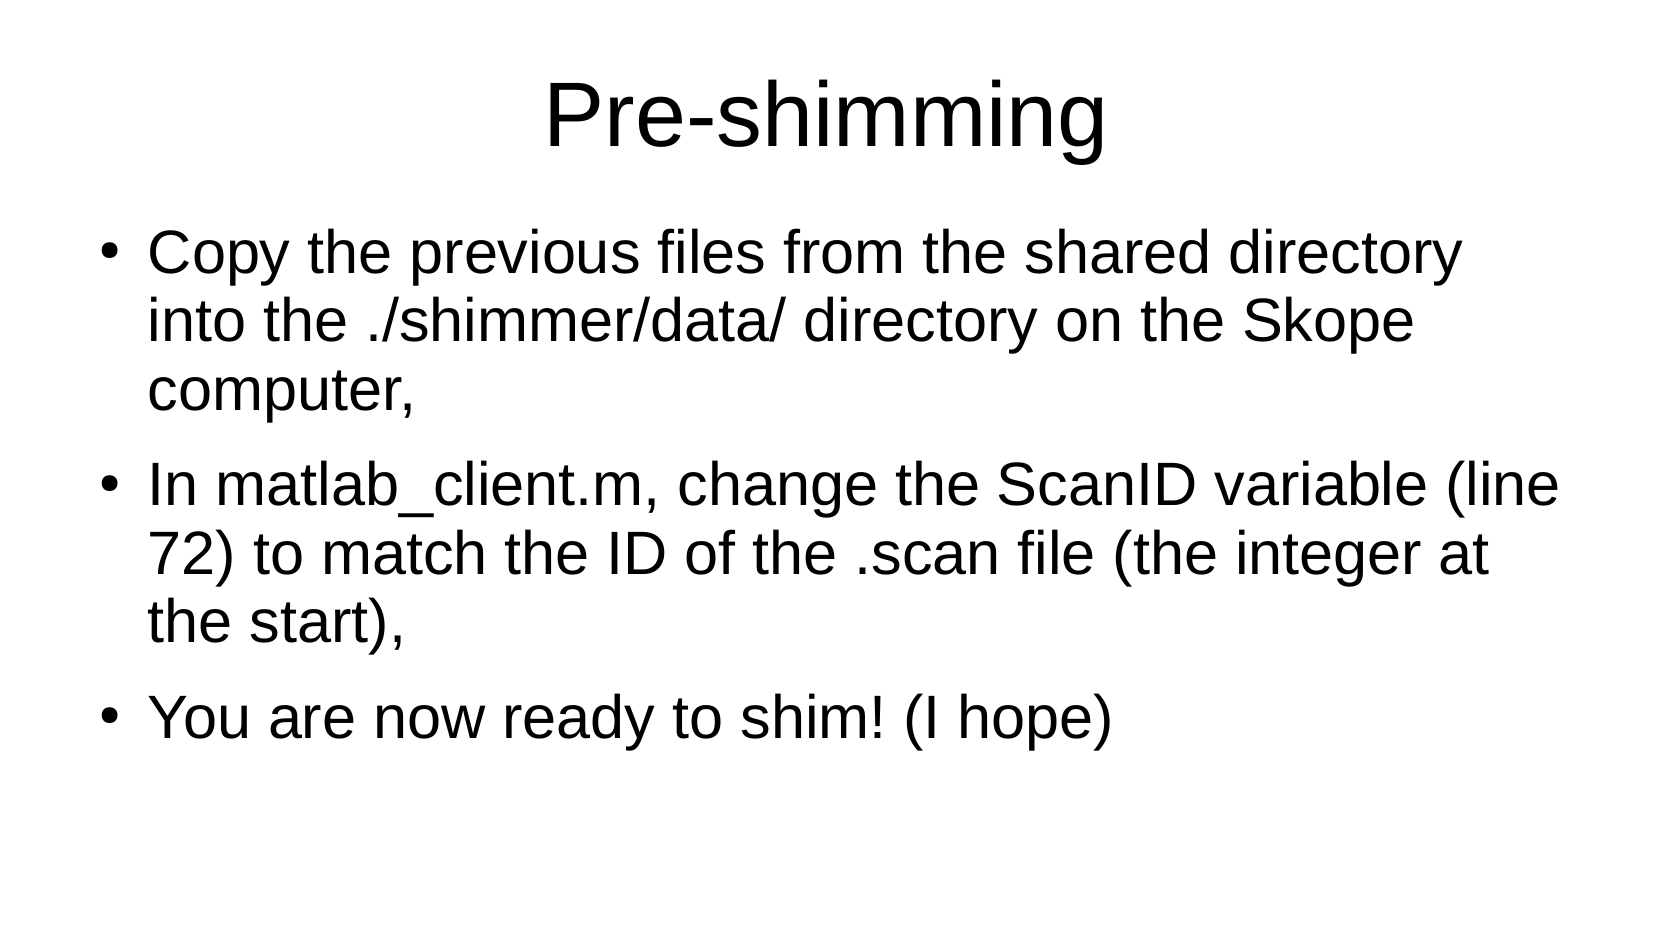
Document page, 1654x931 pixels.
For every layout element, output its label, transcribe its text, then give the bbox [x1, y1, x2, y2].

title Pre-shimming [82, 37, 1571, 193]
list Copy the previous files from the shared directory into the ./shimmer/data/ directory on the Skope computer, In matlab_client.m, change the ScanID variable (line 72) to match the ID of the .scan file (the integer at the start), You are now ready to shim! (I hope) [82, 217, 1571, 758]
